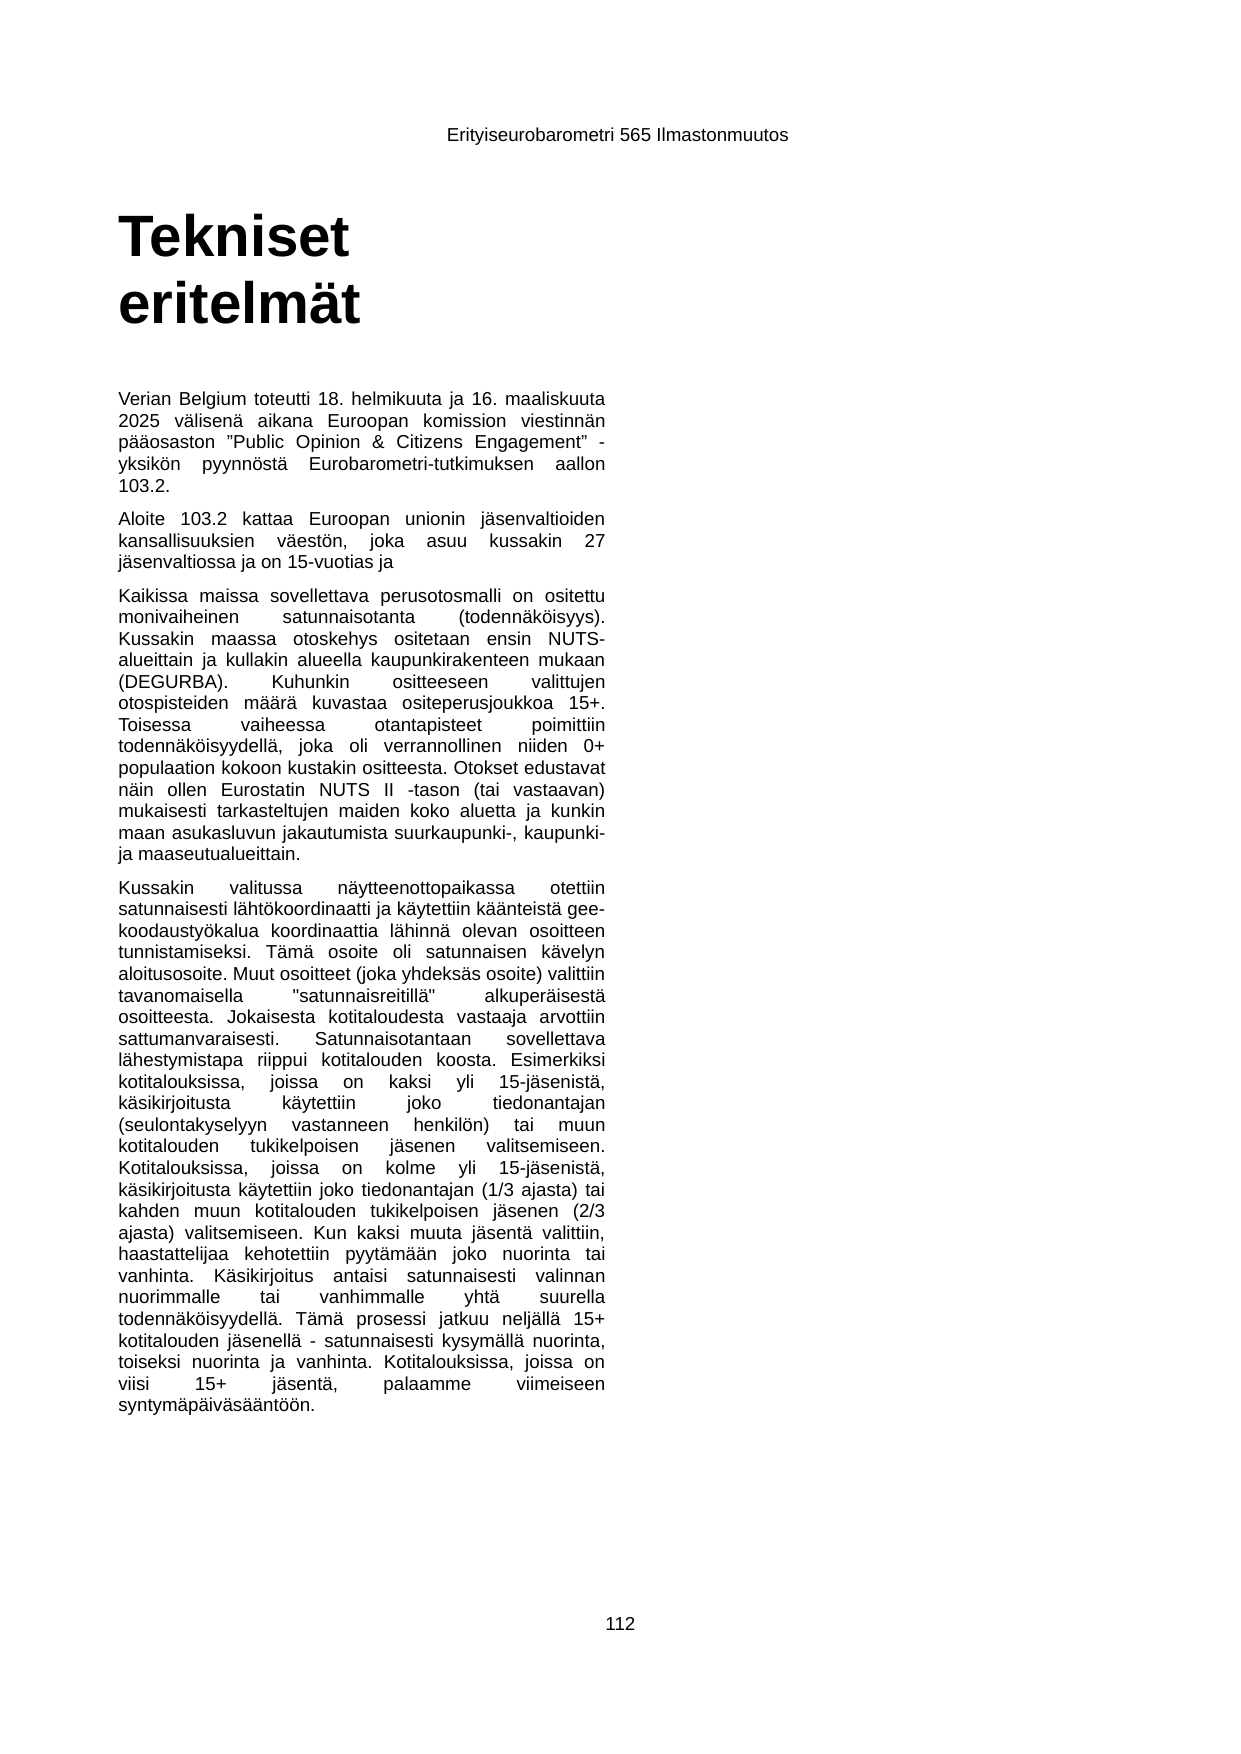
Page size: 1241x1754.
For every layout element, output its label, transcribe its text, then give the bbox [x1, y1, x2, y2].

subtitle Tekniset eritelmät [118, 202, 605, 336]
text Aloite 103.2 kattaa Euroopan unionin jäsenvaltioiden kansallisuuksien väestön, joka asuu kussakin 27 jäsenvaltiossa ja on 15-vuotias ja [118, 508, 605, 572]
text Kaikissa maissa sovellettava perusotosmalli on ositettu monivaiheinen satunnaisotanta (todennäköisyys). Kussakin maassa otoskehys ositetaan ensin NUTS-alueittain ja kullakin alueella kaupunkirakenteen mukaan (DEGURBA). Kuhunkin ositteeseen valittujen otospisteiden määrä kuvastaa ositeperusjoukkoa 15+. Toisessa vaiheessa otantapisteet poimittiin todennäköisyydellä, joka oli verrannollinen niiden 0+ populaation kokoon kustakin ositteesta. Otokset edustavat näin ollen Eurostatin NUTS II -tason (tai vastaavan) mukaisesti tarkasteltujen maiden koko aluetta ja kunkin maan asukasluvun jakautumista suurkaupunki-, kaupunki- ja maaseutualueittain. [118, 584, 605, 865]
text Verian Belgium toteutti 18. helmikuuta ja 16. maaliskuuta 2025 välisenä aikana Euroopan komission viestinnän pääosaston ”Public Opinion & Citizens Engagement” -yksikön pyynnöstä Eurobarometri-tutkimuksen aallon 103.2. [118, 388, 605, 496]
text Kussakin valitussa näytteenottopaikassa otettiin satunnaisesti lähtökoordinaatti ja käytettiin käänteistä gee-koodaustyökalua koordinaattia lähinnä olevan osoitteen tunnistamiseksi. Tämä osoite oli satunnaisen kävelyn aloitusosoite. Muut osoitteet (joka yhdeksäs osoite) valittiin tavanomaisella "satunnaisreitillä" alkuperäisestä osoitteesta. Jokaisesta kotitaloudesta vastaaja arvottiin sattumanvaraisesti. Satunnaisotantaan sovellettava lähestymistapa riippui kotitalouden koosta. Esimerkiksi kotitalouksissa, joissa on kaksi yli 15-jäsenistä, käsikirjoitusta käytettiin joko tiedonantajan (seulontakyselyyn vastanneen henkilön) tai muun kotitalouden tukikelpoisen jäsenen valitsemiseen. Kotitalouksissa, joissa on kolme yli 15-jäsenistä, käsikirjoitusta käytettiin joko tiedonantajan (1/3 ajasta) tai kahden muun kotitalouden tukikelpoisen jäsenen (2/3 ajasta) valitsemiseen. Kun kaksi muuta jäsentä valittiin, haastattelijaa kehotettiin pyytämään joko nuorinta tai vanhinta. Käsikirjoitus antaisi satunnaisesti valinnan nuorimmalle tai vanhimmalle yhtä suurella todennäköisyydellä. Tämä prosessi jatkuu neljällä 15+ kotitalouden jäsenellä - satunnaisesti kysymällä nuorinta, toiseksi nuorinta ja vanhinta. Kotitalouksissa, joissa on viisi 15+ jäsentä, palaamme viimeiseen syntymäpäiväsääntöön. [118, 877, 605, 1416]
